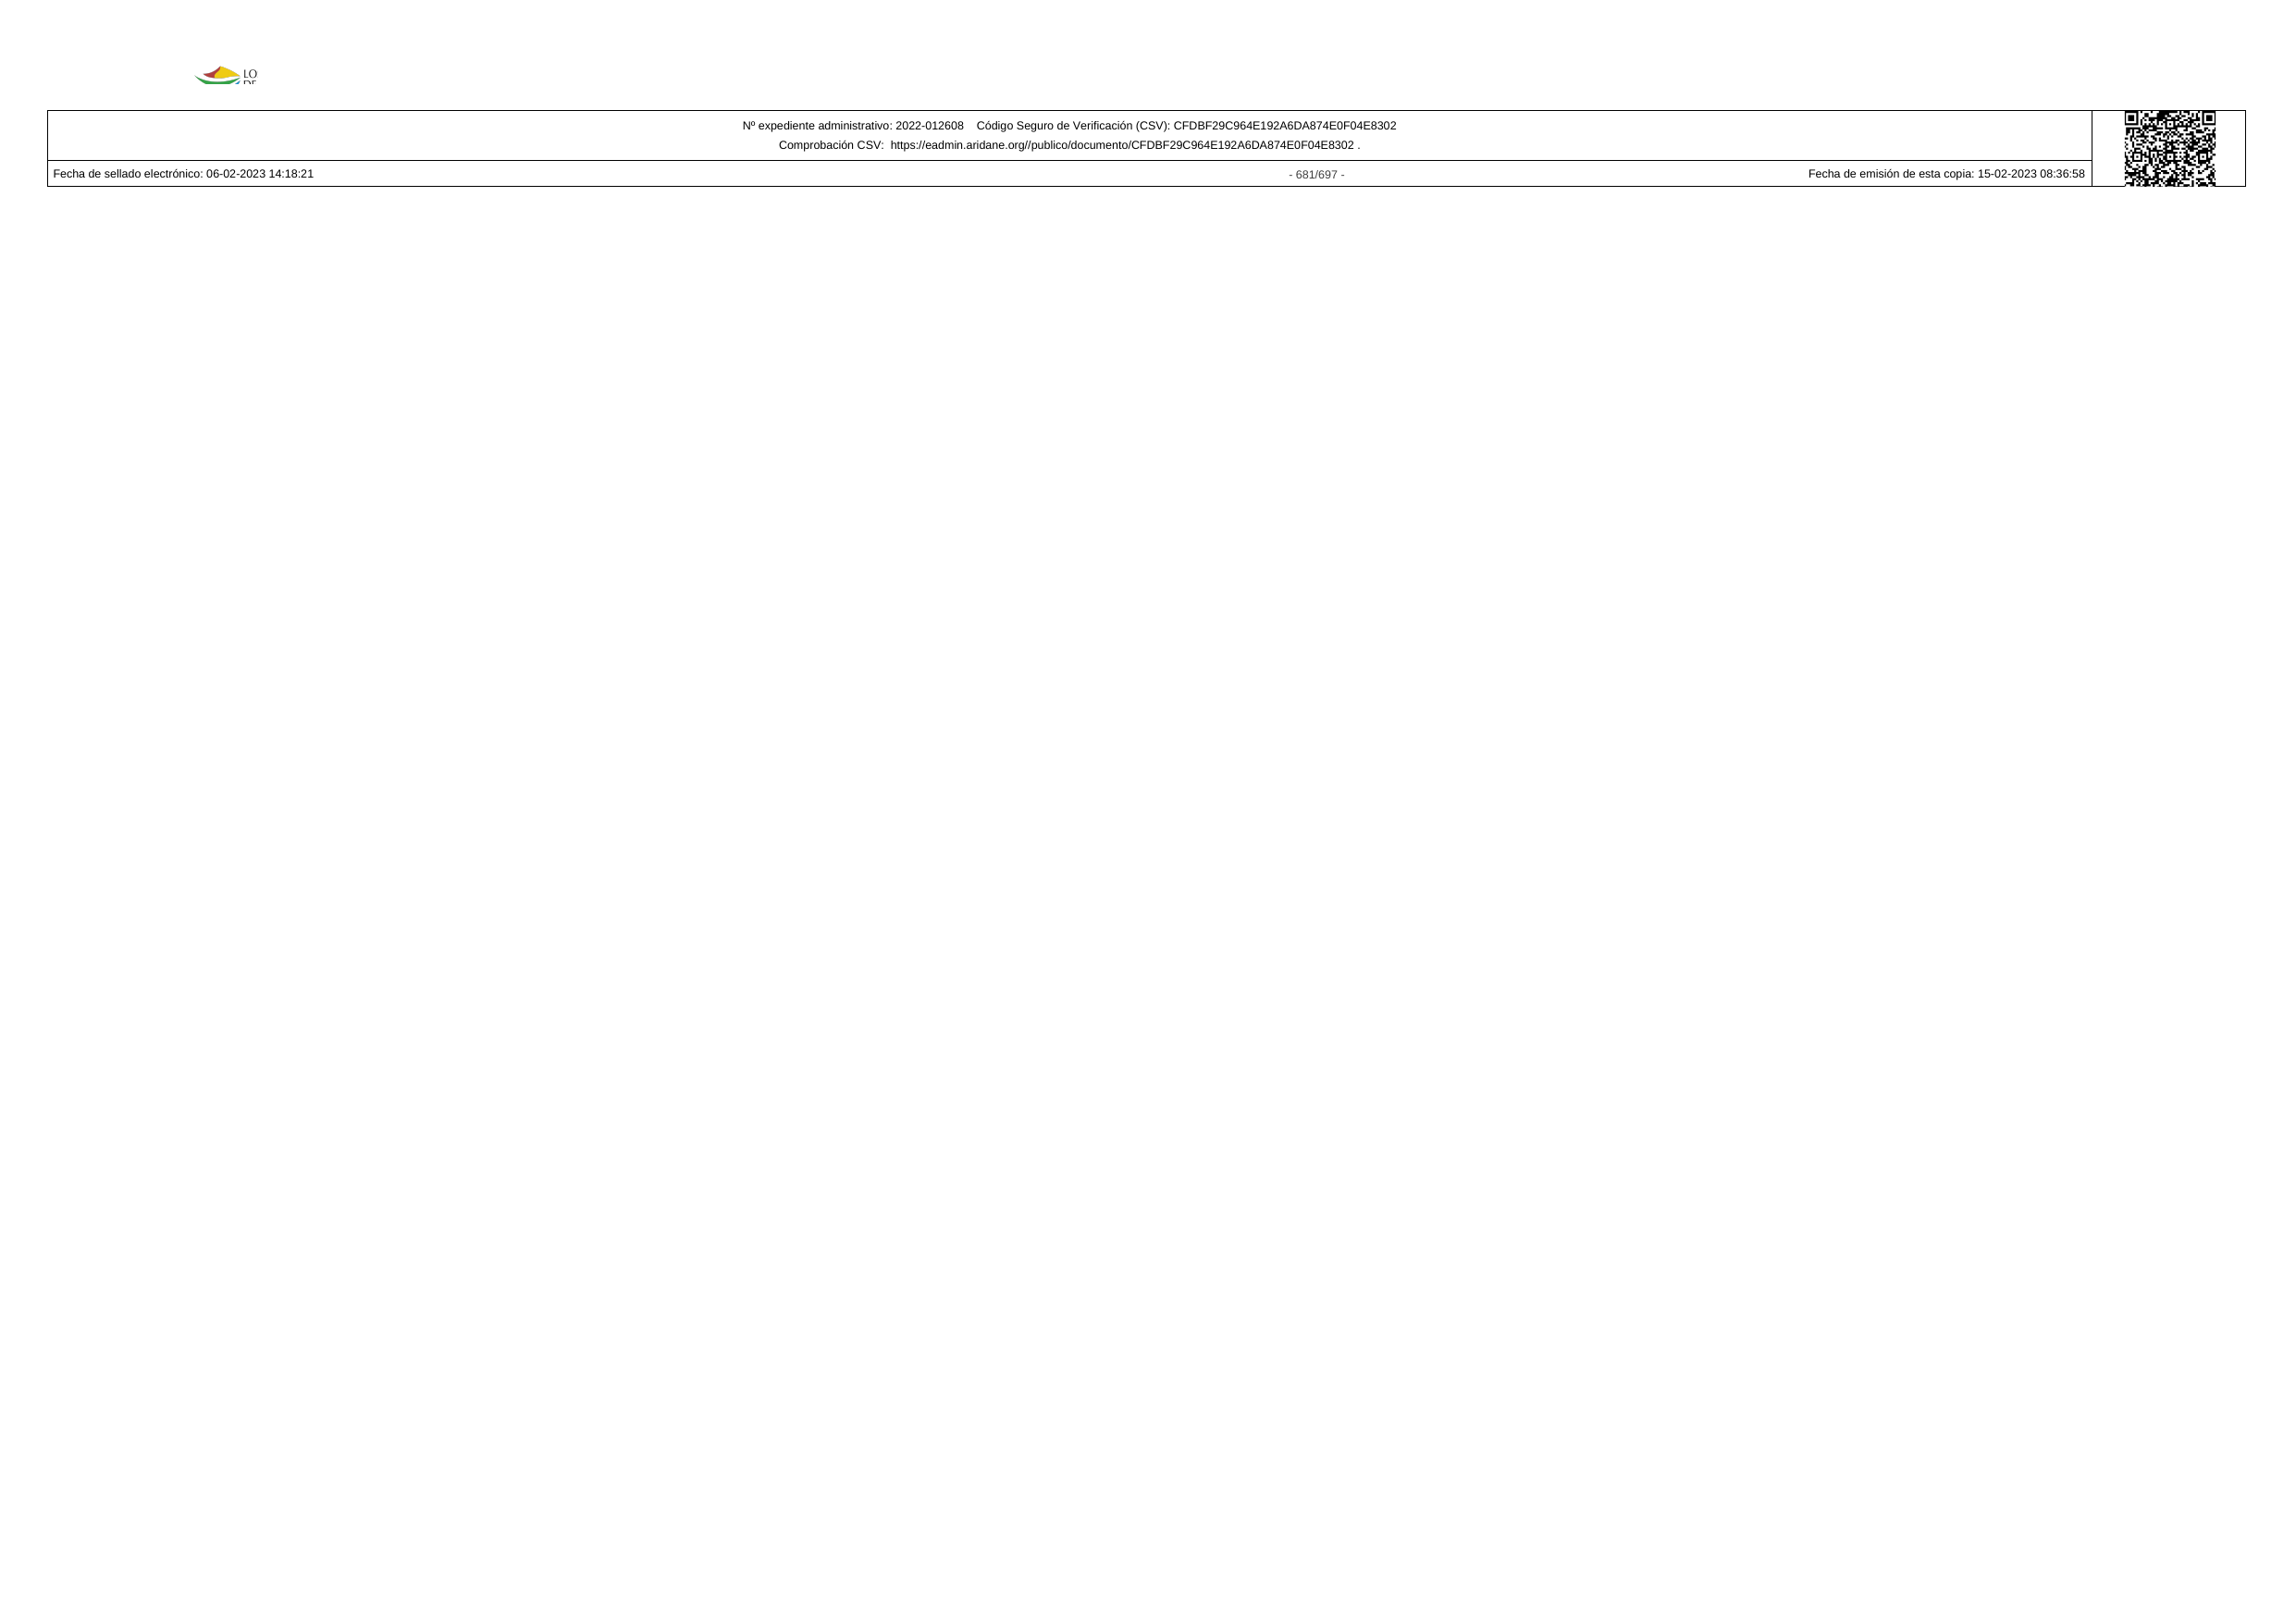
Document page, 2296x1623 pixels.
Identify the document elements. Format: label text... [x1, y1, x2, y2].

table_cell Fecha de sellado electrónico: 06-02-2023 14:18:21 - 681/697 - Fecha de emisión de esta copia: 15-02-2023 08:36:58 [48, 161, 2092, 186]
table_cell Nº expediente administrativo: 2022-012608 Código Seguro de Verificación (CSV): CFDBF29C964E192A6DA874E0F04E8302 Comprobación CSV: https://eadmin.aridane.org//publico/documento/CFDBF29C964E192A6DA874E0F04E8302 . [48, 111, 2092, 160]
table_header [2216, 111, 2245, 186]
table_header [2092, 111, 2124, 186]
